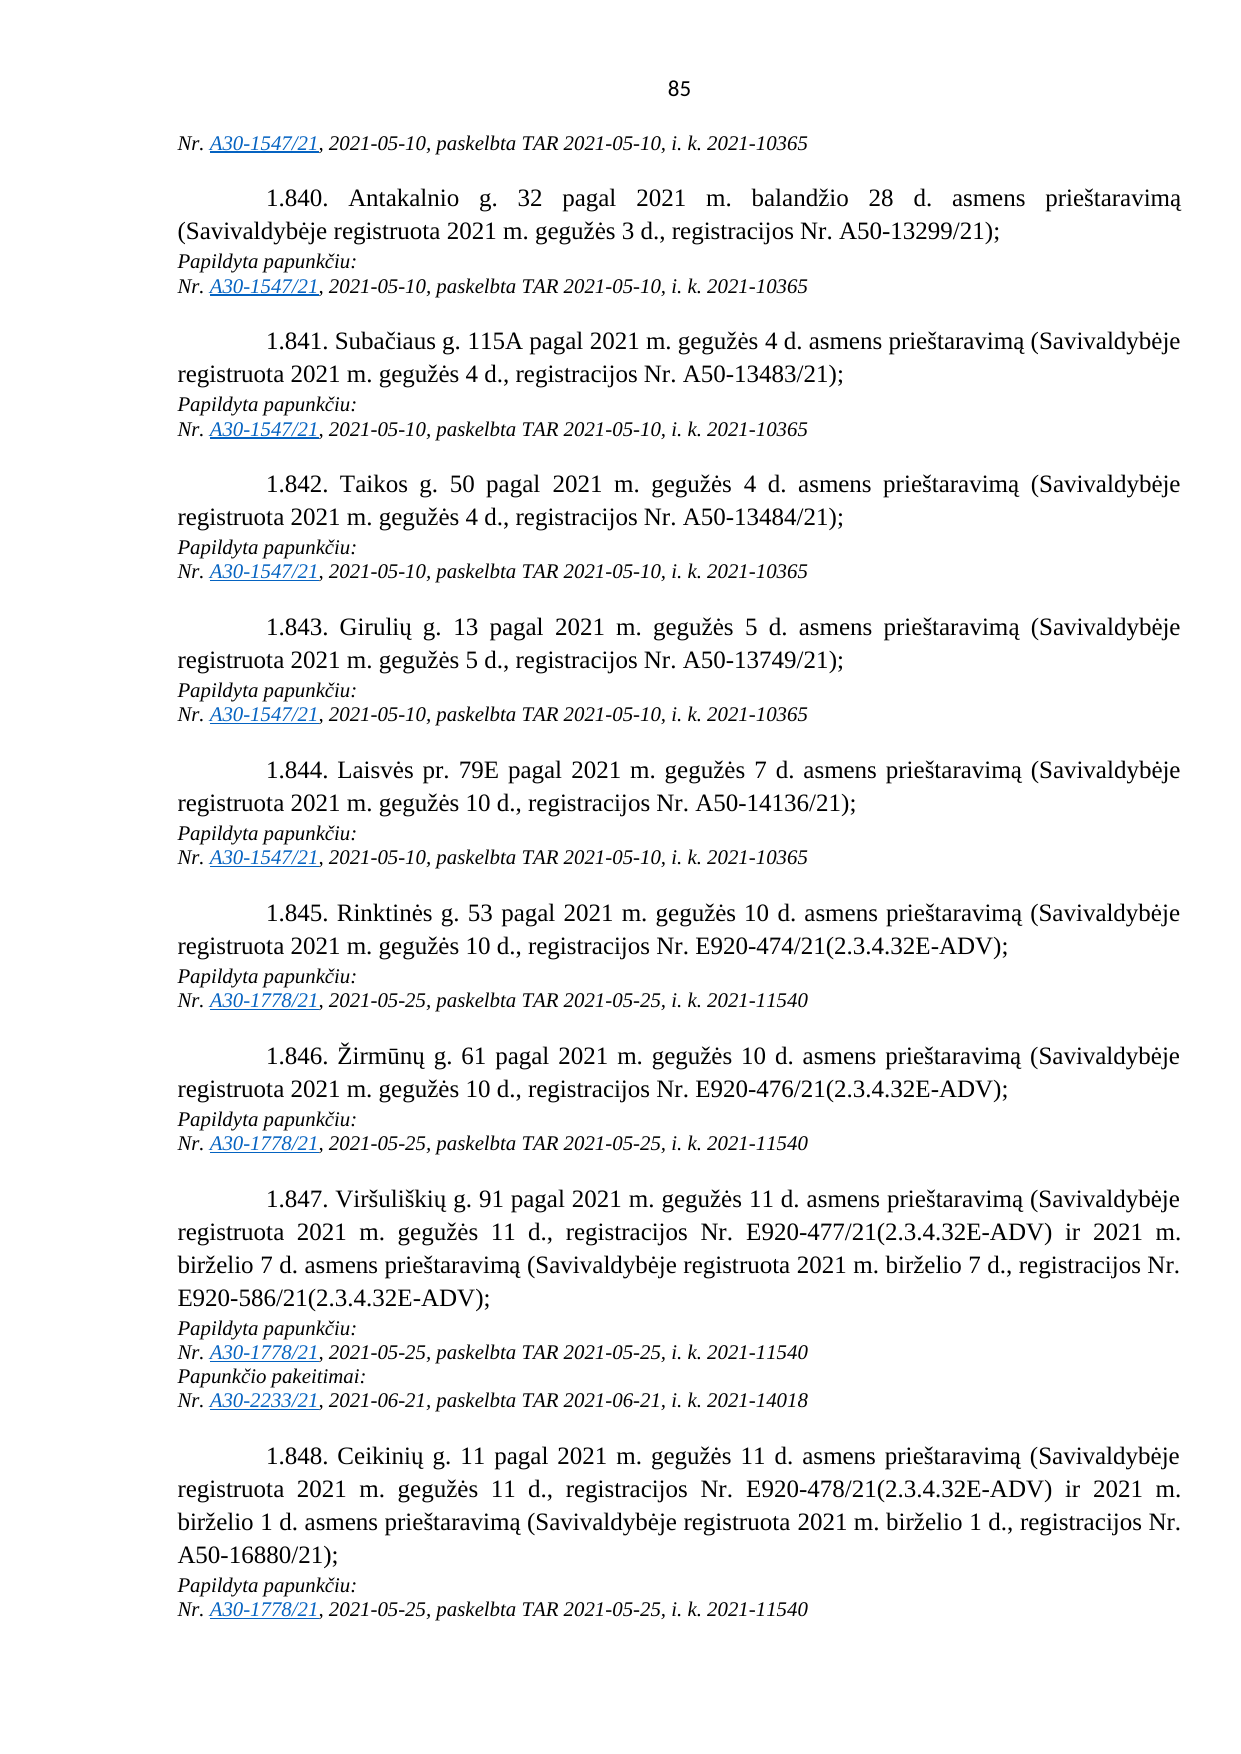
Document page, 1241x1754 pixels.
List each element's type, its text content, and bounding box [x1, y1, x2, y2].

text 1.846. Žirmūnų g. 61 pagal 2021 m. gegužės 10 d. asmens prieštaravimą (Savivaldybėje registruota 2021 m. gegužės 10 d., registracijos Nr. E920-476/21(2.3.4.32E-ADV); [177, 1041, 1181, 1103]
text 1.845. Rinktinės g. 53 pagal 2021 m. gegužės 10 d. asmens prieštaravimą (Savivaldybėje registruota 2021 m. gegužės 10 d., registracijos Nr. E920-474/21(2.3.4.32E-ADV); [177, 898, 1181, 960]
text Papildyta papunkčiu: [177, 1107, 1181, 1131]
text 1.843. Girulių g. 13 pagal 2021 m. gegužės 5 d. asmens prieštaravimą (Savivaldybėje registruota 2021 m. gegužės 5 d., registracijos Nr. A50-13749/21); [177, 612, 1181, 674]
text Papildyta papunkčiu: [177, 1316, 1181, 1340]
text Nr. A30-1547/21, 2021-05-10, paskelbta TAR 2021-05-10, i. k. 2021-10365 [177, 416, 1181, 441]
text Papunkčio pakeitimai: [177, 1364, 1181, 1388]
text Papildyta papunkčiu: [177, 1573, 1181, 1597]
text Nr. A30-1547/21, 2021-05-10, paskelbta TAR 2021-05-10, i. k. 2021-10365 [177, 559, 1181, 583]
text Nr. A30-1778/21, 2021-05-25, paskelbta TAR 2021-05-25, i. k. 2021-11540 [177, 988, 1181, 1012]
text 1.848. Ceikinių g. 11 pagal 2021 m. gegužės 11 d. asmens prieštaravimą (Savivaldybėje registruota 2021 m. gegužės 11 d., registracijos Nr. E920-478/21(2.3.4.32E-ADV) ir 2021 m. birželio 1 d. asmens prieštaravimą (Savivaldybėje registruota 2021 m. birželio 1 d., registracijos Nr. A50-16880/21); [177, 1441, 1181, 1569]
text 1.840. Antakalnio g. 32 pagal 2021 m. balandžio 28 d. asmens prieštaravimą (Savivaldybėje registruota 2021 m. gegužės 3 d., registracijos Nr. A50-13299/21); [177, 183, 1181, 245]
text Papildyta papunkčiu: [177, 821, 1181, 845]
text Nr. A30-2233/21, 2021-06-21, paskelbta TAR 2021-06-21, i. k. 2021-14018 [177, 1388, 1181, 1412]
text Papildyta papunkčiu: [177, 249, 1181, 273]
text 1.842. Taikos g. 50 pagal 2021 m. gegužės 4 d. asmens prieštaravimą (Savivaldybėje registruota 2021 m. gegužės 4 d., registracijos Nr. A50-13484/21); [177, 469, 1181, 531]
text Nr. A30-1778/21, 2021-05-25, paskelbta TAR 2021-05-25, i. k. 2021-11540 [177, 1340, 1181, 1364]
text Nr. A30-1778/21, 2021-05-25, paskelbta TAR 2021-05-25, i. k. 2021-11540 [177, 1597, 1181, 1621]
text 1.844. Laisvės pr. 79E pagal 2021 m. gegužės 7 d. asmens prieštaravimą (Savivaldybėje registruota 2021 m. gegužės 10 d., registracijos Nr. A50-14136/21); [177, 755, 1181, 817]
text 1.847. Viršuliškių g. 91 pagal 2021 m. gegužės 11 d. asmens prieštaravimą (Savivaldybėje registruota 2021 m. gegužės 11 d., registracijos Nr. E920-477/21(2.3.4.32E-ADV) ir 2021 m. birželio 7 d. asmens prieštaravimą (Savivaldybėje registruota 2021 m. birželio 7 d., registracijos Nr. E920-586/21(2.3.4.32E-ADV); [177, 1184, 1181, 1312]
text Papildyta papunkčiu: [177, 964, 1181, 988]
text Nr. A30-1547/21, 2021-05-10, paskelbta TAR 2021-05-10, i. k. 2021-10365 [177, 702, 1181, 726]
text Nr. A30-1547/21, 2021-05-10, paskelbta TAR 2021-05-10, i. k. 2021-10365 [177, 845, 1181, 869]
text 1.841. Subačiaus g. 115A pagal 2021 m. gegužės 4 d. asmens prieštaravimą (Savivaldybėje registruota 2021 m. gegužės 4 d., registracijos Nr. A50-13483/21); [177, 326, 1181, 388]
text Nr. A30-1547/21, 2021-05-10, paskelbta TAR 2021-05-10, i. k. 2021-10365 [177, 131, 1181, 155]
text Nr. A30-1547/21, 2021-05-10, paskelbta TAR 2021-05-10, i. k. 2021-10365 [177, 273, 1181, 298]
text Papildyta papunkčiu: [177, 392, 1181, 416]
text Nr. A30-1778/21, 2021-05-25, paskelbta TAR 2021-05-25, i. k. 2021-11540 [177, 1131, 1181, 1155]
text Papildyta papunkčiu: [177, 678, 1181, 702]
text Papildyta papunkčiu: [177, 535, 1181, 559]
